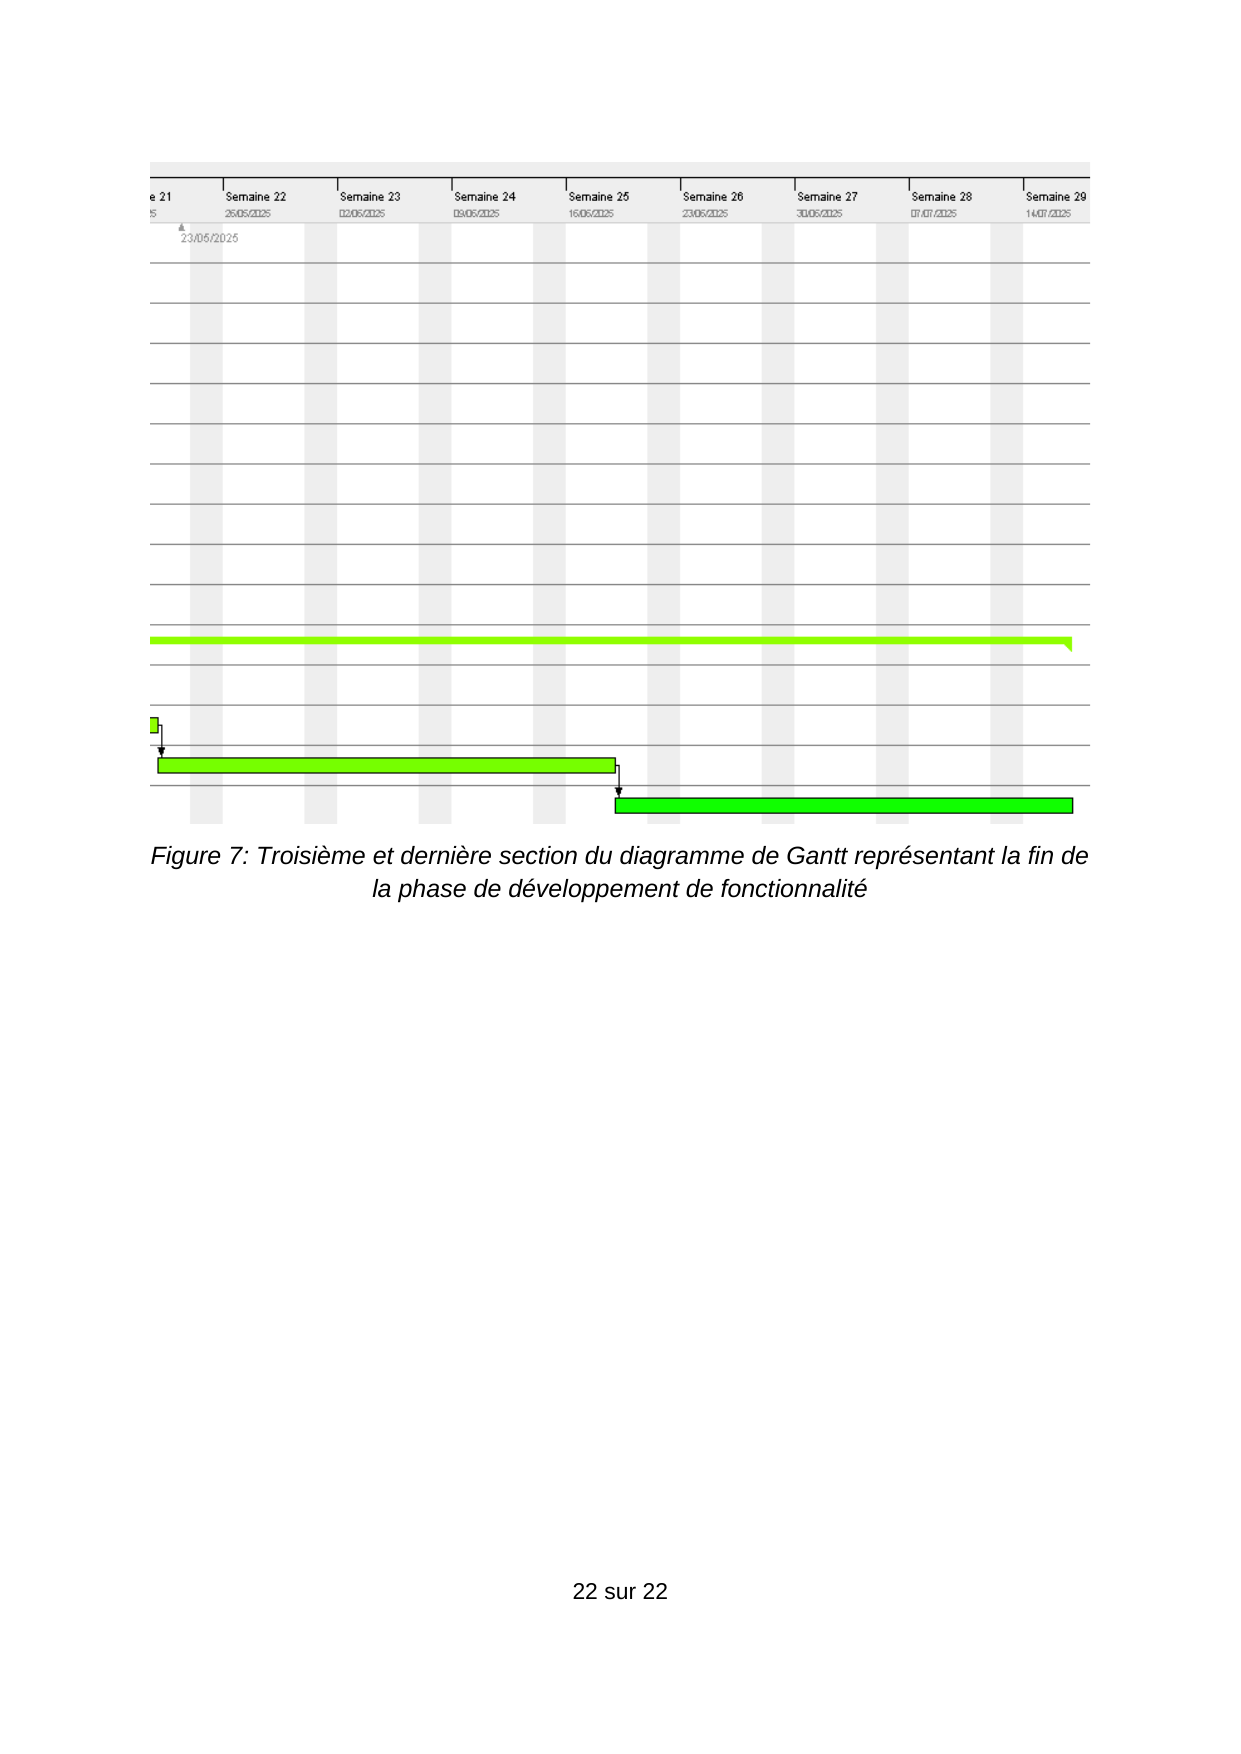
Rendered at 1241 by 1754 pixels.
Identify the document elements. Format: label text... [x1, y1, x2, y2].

text Figure 7: Troisième et dernière section du diagramme de Gantt représentant la fin de la phase de développement de fonctionnalité [150, 824, 1090, 902]
picture [150, 162, 1091, 824]
